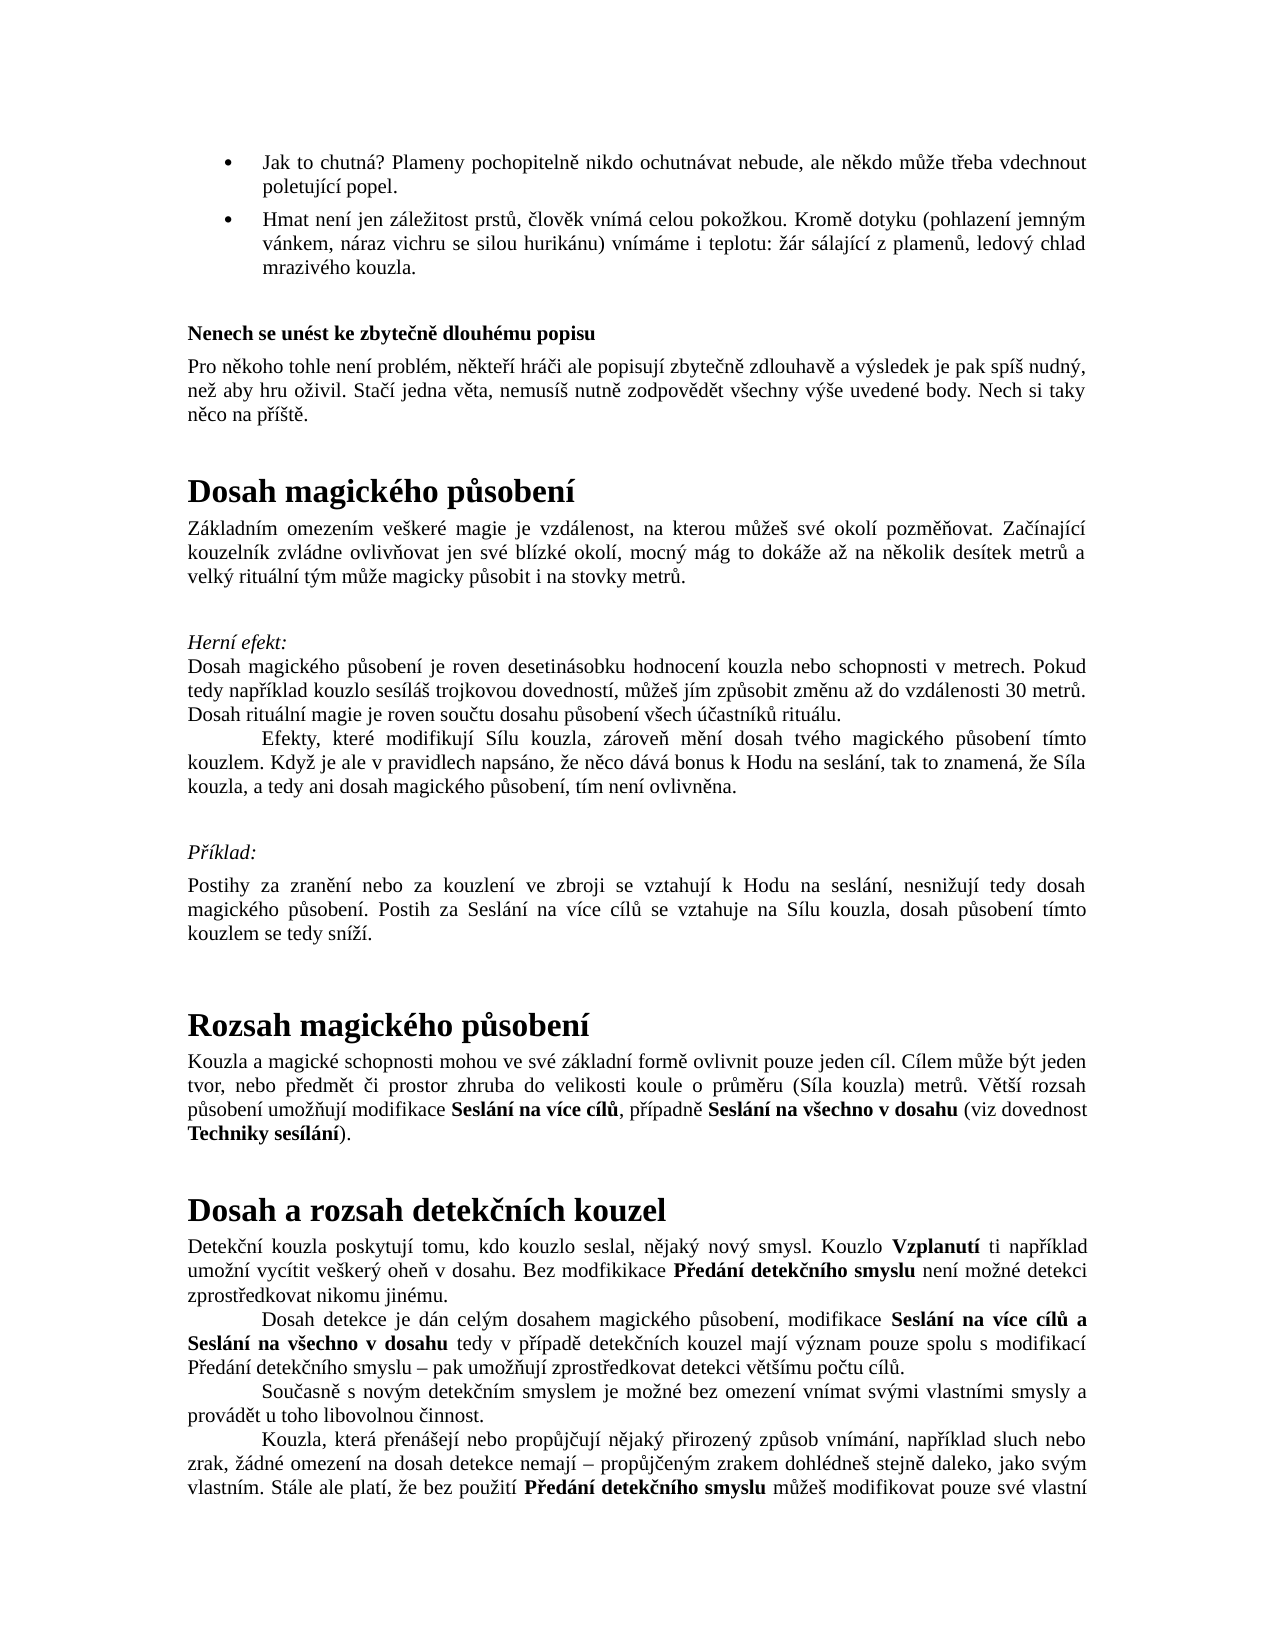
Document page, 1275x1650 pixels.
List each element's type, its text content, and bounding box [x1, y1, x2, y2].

subtitle Dosah magického působení [187, 471, 1087, 509]
list Jak to chutná? Plameny pochopitelně nikdo ochutnávat nebude, ale někdo může třeba vdechnout poletující popel. [225, 150, 1087, 198]
text Herní efekt: Dosah magického působení je roven desetinásobku hodnocení kouzla nebo schopnosti v metrech. Pokud tedy například kouzlo sesíláš trojkovou dovedností, můžeš jím způsobit změnu až do vzdálenosti 30 metrů. Dosah rituální magie je roven součtu dosahu působení všech účastníků rituálu. Efekty, které modifikují Sílu kouzla, zároveň mění dosah tvého magického působení tímto kouzlem. Když je ale v pravidlech napsáno, že něco dává bonus k Hodu na seslání, tak to znamená, že Síla kouzla, a tedy ani dosah magického působení, tím není ovlivněna. [187, 630, 1087, 798]
text Pro někoho tohle není problém, někteří hráči ale popisují zbytečně zdlouhavě a výsledek je pak spíš nudný, než aby hru oživil. Stačí jedna věta, nemusíš nutně zodpovědět všechny výše uvedené body. Nech si taky něco na příště. [187, 354, 1087, 426]
subtitle Rozsah magického působení [187, 1005, 1087, 1043]
text Detekční kouzla poskytují tomu, kdo kouzlo seslal, nějaký nový smysl. Kouzlo Vzplanutí ti například umožní vycítit veškerý oheň v dosahu. Bez modfikikace Předání detekčního smyslu není možné detekci zprostředkovat nikomu jinému. Dosah detekce je dán celým dosahem magického působení, modifikace Seslání na více cílů a Seslání na všechno v dosahu tedy v případě detekčních kouzel mají význam pouze spolu s modifikací Předání detekčního smyslu – pak umožňují zprostředkovat detekci většímu počtu cílů. Současně s novým detekčním smyslem je možné bez omezení vnímat svými vlastními smysly a provádět u toho libovolnou činnost. Kouzla, která přenášejí nebo propůjčují nějaký přirozený způsob vnímání, například sluch nebo zrak, žádné omezení na dosah detekce nemají – propůjčeným zrakem dohlédneš stejně daleko, jako svým vlastním. Stále ale platí, že bez použití Předání detekčního smyslu můžeš modifikovat pouze své vlastní [187, 1234, 1087, 1499]
text Nenech se unést ke zbytečně dlouhému popisu [187, 321, 1087, 345]
text Kouzla a magické schopnosti mohou ve své základní formě ovlivnit pouze jeden cíl. Cílem může být jeden tvor, nebo předmět či prostor zhruba do velikosti koule o průměru (Síla kouzla) metrů. Větší rozsah působení umožňují modifikace Seslání na více cílů, případně Seslání na všechno v dosahu (viz dovednost Techniky sesílání). [187, 1049, 1087, 1145]
text Základním omezením veškeré magie je vzdálenost, na kterou můžeš své okolí pozměňovat. Začínající kouzelník zvládne ovlivňovat jen své blízké okolí, mocný mág to dokáže až na několik desítek metrů a velký rituální tým může magicky působit i na stovky metrů. [187, 516, 1087, 588]
text Postihy za zranění nebo za kouzlení ve zbroji se vztahují k Hodu na seslání, nesnižují tedy dosah magického působení. Postih za Seslání na více cílů se vztahuje na Sílu kouzla, dosah působení tímto kouzlem se tedy sníží. [187, 873, 1087, 945]
text Příklad: [187, 840, 1087, 864]
list Hmat není jen záležitost prstů, člověk vnímá celou pokožkou. Kromě dotyku (pohlazení jemným vánkem, náraz vichru se silou hurikánu) vnímáme i teplotu: žár sálající z plamenů, ledový chlad mrazivého kouzla. [225, 207, 1087, 279]
subtitle Dosah a rozsah detekčních kouzel [187, 1190, 1087, 1228]
